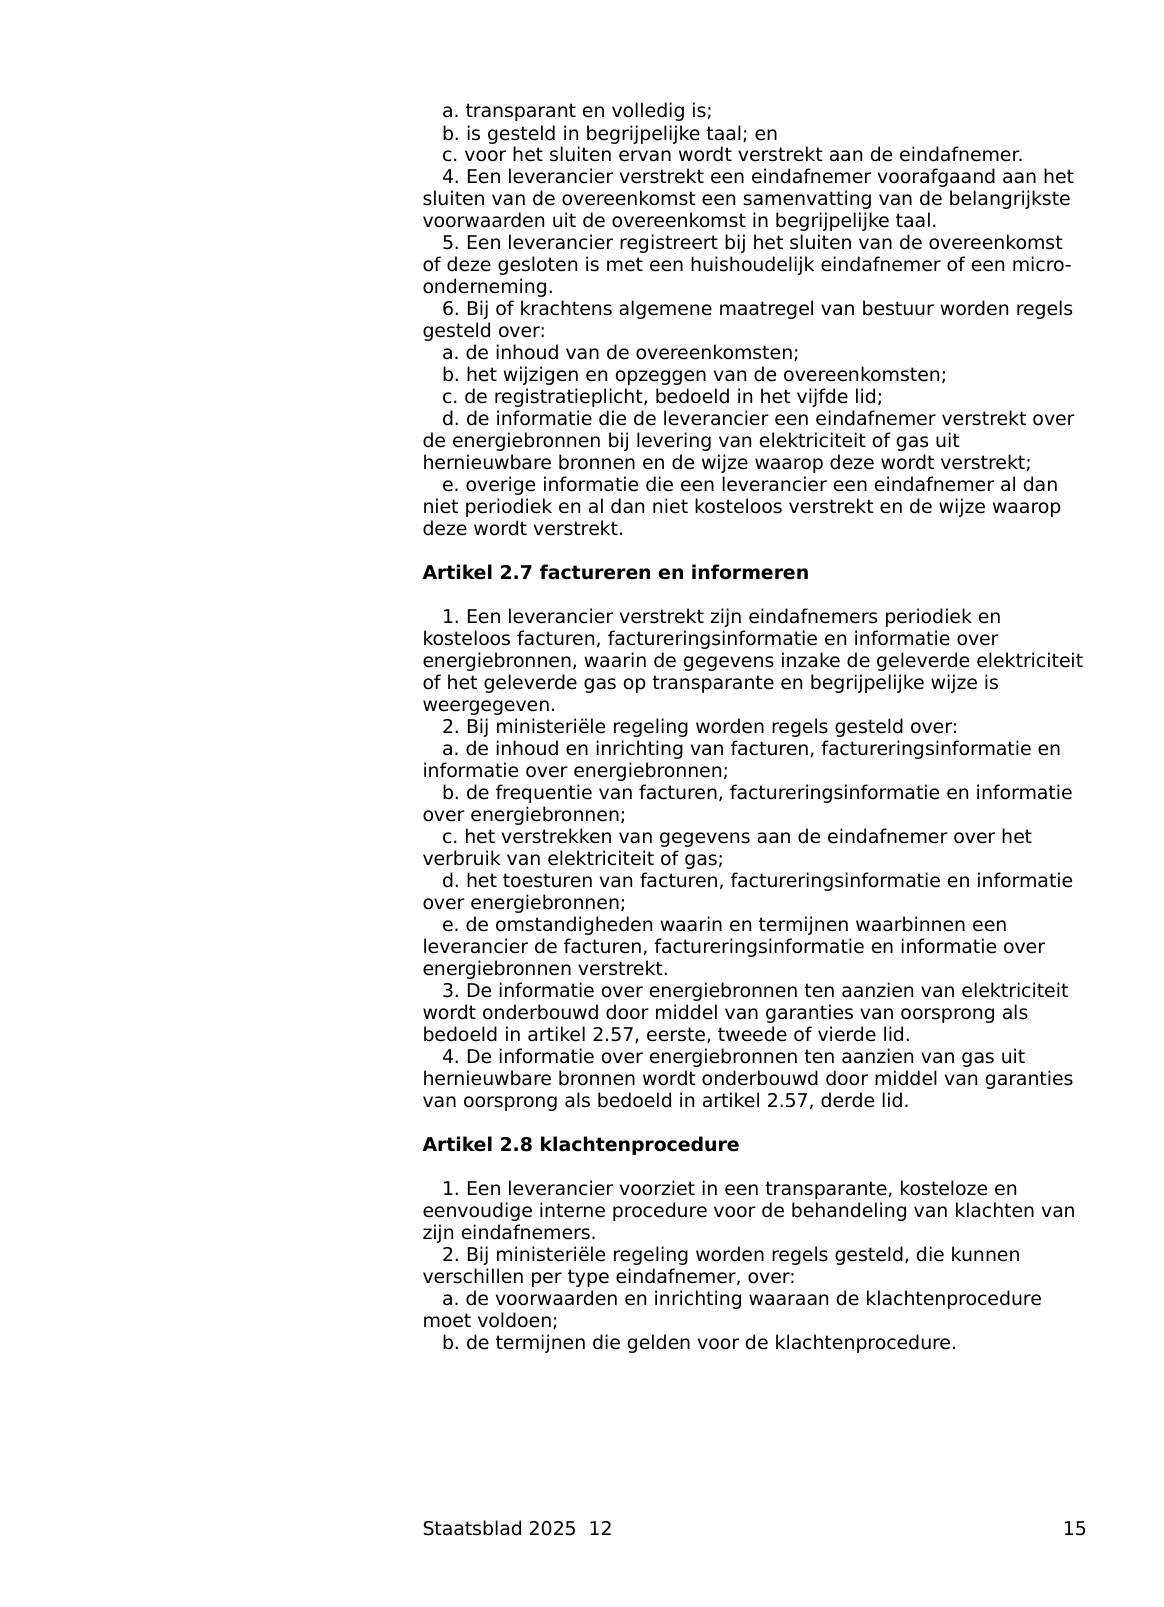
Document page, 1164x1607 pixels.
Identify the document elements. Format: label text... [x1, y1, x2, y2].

subtitle Artikel 2.8 klachtenprocedure [422, 1134, 1087, 1156]
text 1. Een leverancier verstrekt zijn eindafnemers periodiek en kosteloos facturen, factureringsinformatie en informatie over energiebronnen, waarin de gegevens inzake de geleverde elektriciteit of het geleverde gas op transparante en begrijpelijke wijze is weergegeven. [422, 606, 1087, 716]
text 1. Een leverancier voorziet in een transparante, kosteloze en eenvoudige interne procedure voor de behandeling van klachten van zijn eindafnemers. [422, 1178, 1087, 1244]
text c. de registratieplicht, bedoeld in het vijfde lid; [422, 386, 1087, 408]
text b. is gesteld in begrijpelijke taal; en [422, 122, 1087, 144]
text e. overige informatie die een leverancier een eindafnemer al dan niet periodiek en al dan niet kosteloos verstrekt en de wijze waarop deze wordt verstrekt. [422, 474, 1087, 540]
text 6. Bij of krachtens algemene maatregel van bestuur worden regels gesteld over: [422, 298, 1087, 342]
text a. transparant en volledig is; [422, 100, 1087, 122]
text b. de frequentie van facturen, factureringsinformatie en informatie over energiebronnen; [422, 782, 1087, 826]
text 4. De informatie over energiebronnen ten aanzien van gas uit hernieuwbare bronnen wordt onderbouwd door middel van garanties van oorsprong als bedoeld in artikel 2.57, derde lid. [422, 1046, 1087, 1112]
text c. het verstrekken van gegevens aan de eindafnemer over het verbruik van elektriciteit of gas; [422, 826, 1087, 870]
text 3. De informatie over energiebronnen ten aanzien van elektriciteit wordt onderbouwd door middel van garanties van oorsprong als bedoeld in artikel 2.57, eerste, tweede of vierde lid. [422, 980, 1087, 1046]
text b. het wijzigen en opzeggen van de overeenkomsten; [422, 364, 1087, 386]
text c. voor het sluiten ervan wordt verstrekt aan de eindafnemer. [422, 144, 1087, 166]
text d. het toesturen van facturen, factureringsinformatie en informatie over energiebronnen; [422, 870, 1087, 914]
text a. de inhoud en inrichting van facturen, factureringsinformatie en informatie over energiebronnen; [422, 738, 1087, 782]
text 2. Bij ministeriële regeling worden regels gesteld, die kunnen verschillen per type eindafnemer, over: [422, 1244, 1087, 1288]
text 5. Een leverancier registreert bij het sluiten van de overeenkomst of deze gesloten is met een huishoudelijk eindafnemer of een micro-onderneming. [422, 232, 1087, 298]
subtitle Artikel 2.7 factureren en informeren [422, 562, 1087, 584]
text b. de termijnen die gelden voor de klachtenprocedure. [422, 1332, 1087, 1354]
text a. de voorwaarden en inrichting waaraan de klachtenprocedure moet voldoen; [422, 1288, 1087, 1332]
text a. de inhoud van de overeenkomsten; [422, 342, 1087, 364]
text d. de informatie die de leverancier een eindafnemer verstrekt over de energiebronnen bij levering van elektriciteit of gas uit hernieuwbare bronnen en de wijze waarop deze wordt verstrekt; [422, 408, 1087, 474]
text 2. Bij ministeriële regeling worden regels gesteld over: [422, 716, 1087, 738]
text e. de omstandigheden waarin en termijnen waarbinnen een leverancier de facturen, factureringsinformatie en informatie over energiebronnen verstrekt. [422, 914, 1087, 980]
text 4. Een leverancier verstrekt een eindafnemer voorafgaand aan het sluiten van de overeenkomst een samenvatting van de belangrijkste voorwaarden uit de overeenkomst in begrijpelijke taal. [422, 166, 1087, 232]
